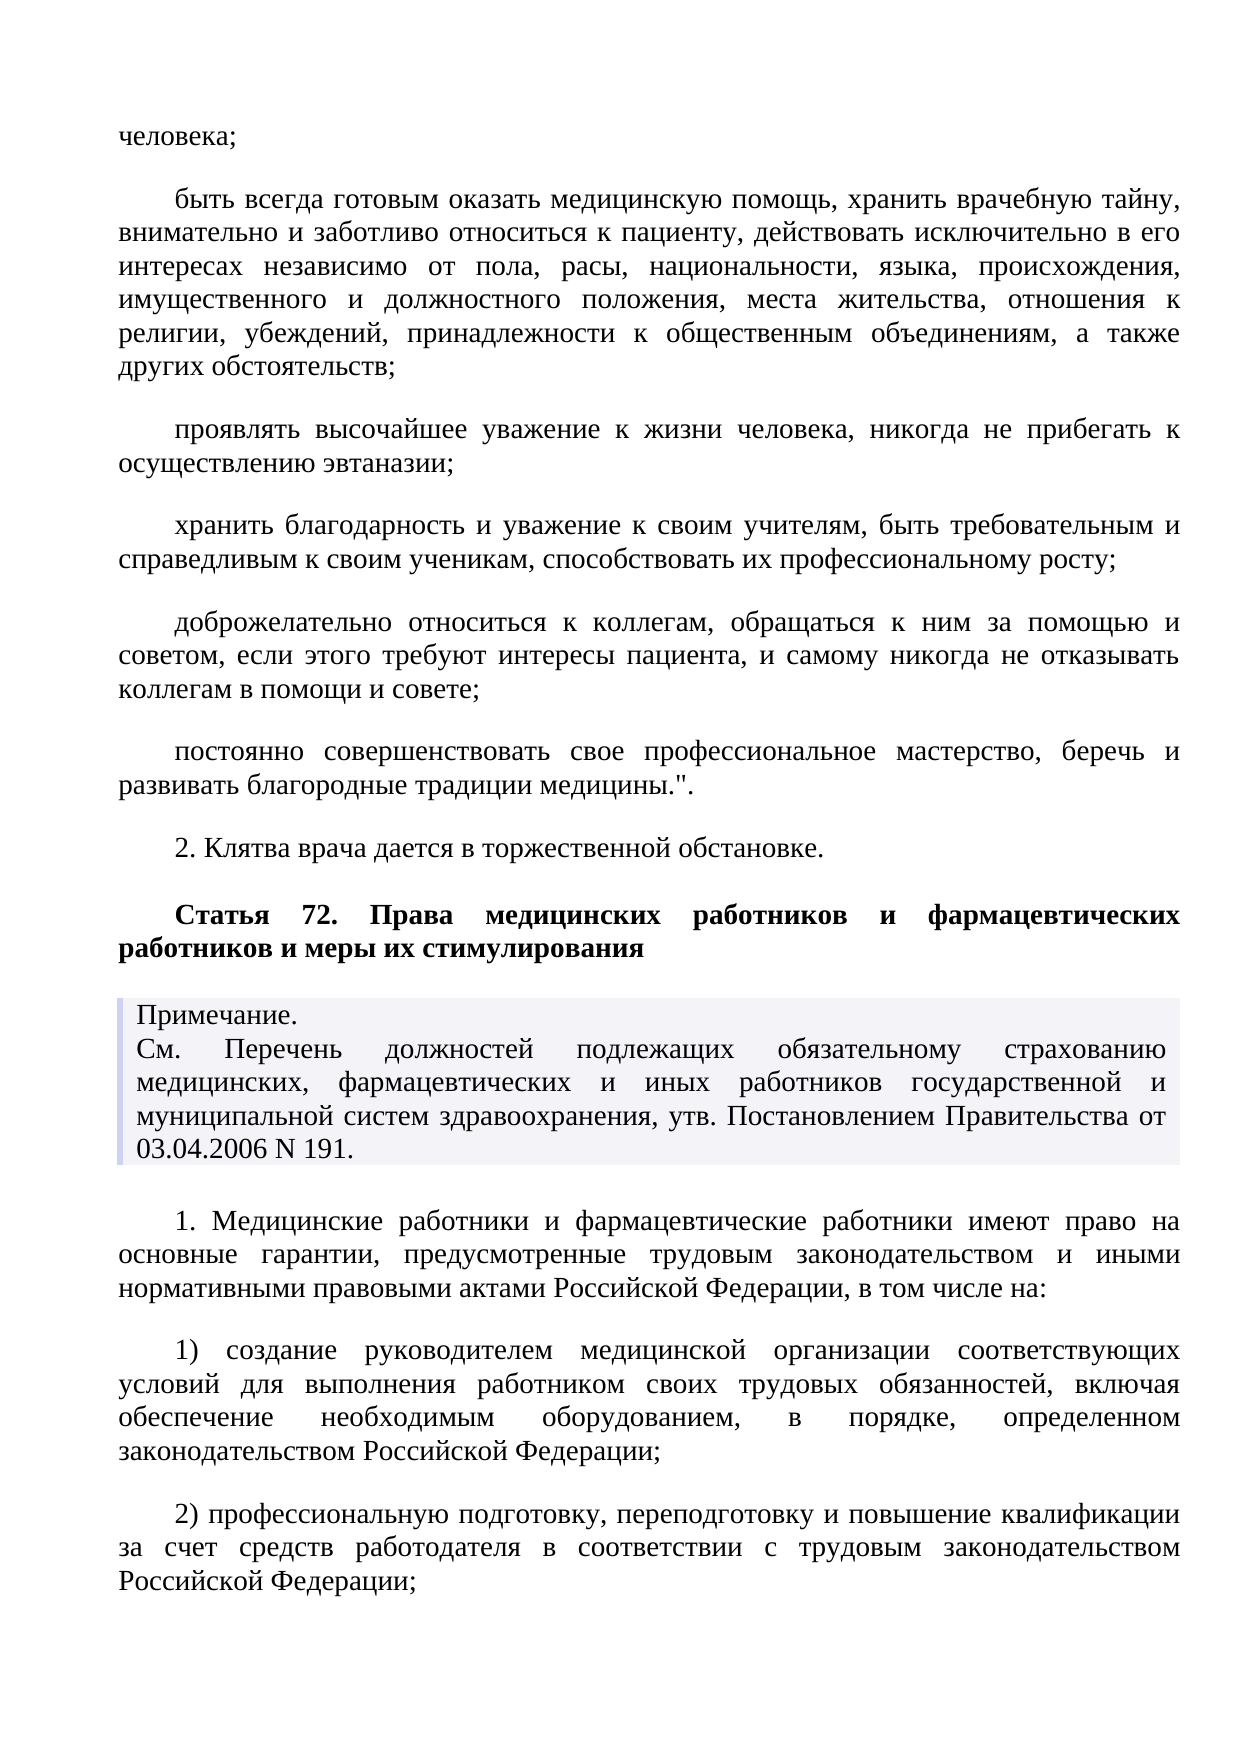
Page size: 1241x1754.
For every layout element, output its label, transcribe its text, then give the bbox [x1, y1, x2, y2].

table_header [117, 998, 123, 1165]
text хранить благодарность и уважение к своим учителям, быть требовательным и справедливым к своим ученикам, способствовать их профессиональному росту; [118, 507, 1181, 574]
text человека; [118, 118, 1181, 152]
text быть всегда готовым оказать медицинскую помощь, хранить врачебную тайну, внимательно и заботливо относиться к пациенту, действовать исключительно в его интересах независимо от пола, расы, национальности, языка, происхождения, имущественного и должностного положения, места жительства, отношения к религии, убеждений, принадлежности к общественным объединениям, а также других обстоятельств; [118, 181, 1181, 382]
text доброжелательно относиться к коллегам, обращаться к ним за помощью и советом, если этого требуют интересы пациента, и самому никогда не отказывать коллегам в помощи и совете; [118, 604, 1181, 704]
text 1) создание руководителем медицинской организации соответствующих условий для выполнения работником своих трудовых обязанностей, включая обеспечение необходимым оборудованием, в порядке, определенном законодательством Российской Федерации; [118, 1332, 1181, 1467]
table_header Примечание. См. Перечень должностей подлежащих обязательному страхованию медицинских, фармацевтических и иных работников государственной и муниципальной систем здравоохранения, утв. Постановлением Правительства от 03.04.2006 N 191. [135, 998, 1168, 1165]
text проявлять высочайшее уважение к жизни человека, никогда не прибегать к осуществлению эвтаназии; [118, 411, 1181, 478]
table_header [1168, 998, 1180, 1165]
text 2. Клятва врача дается в торжественной обстановке. [118, 830, 1181, 863]
text 1. Медицинские работники и фармацевтические работники имеют право на основные гарантии, предусмотренные трудовым законодательством и иными нормативными правовыми актами Российской Федерации, в том числе на: [118, 1203, 1181, 1303]
title Статья 72. Права медицинских работников и фармацевтических работников и меры их стимулирования [118, 897, 1181, 964]
text постоянно совершенствовать свое профессиональное мастерство, беречь и развивать благородные традиции медицины.". [118, 733, 1181, 801]
text 2) профессиональную подготовку, переподготовку и повышение квалификации за счет средств работодателя в соответствии с трудовым законодательством Российской Федерации; [118, 1496, 1181, 1596]
table_header [123, 998, 135, 1165]
